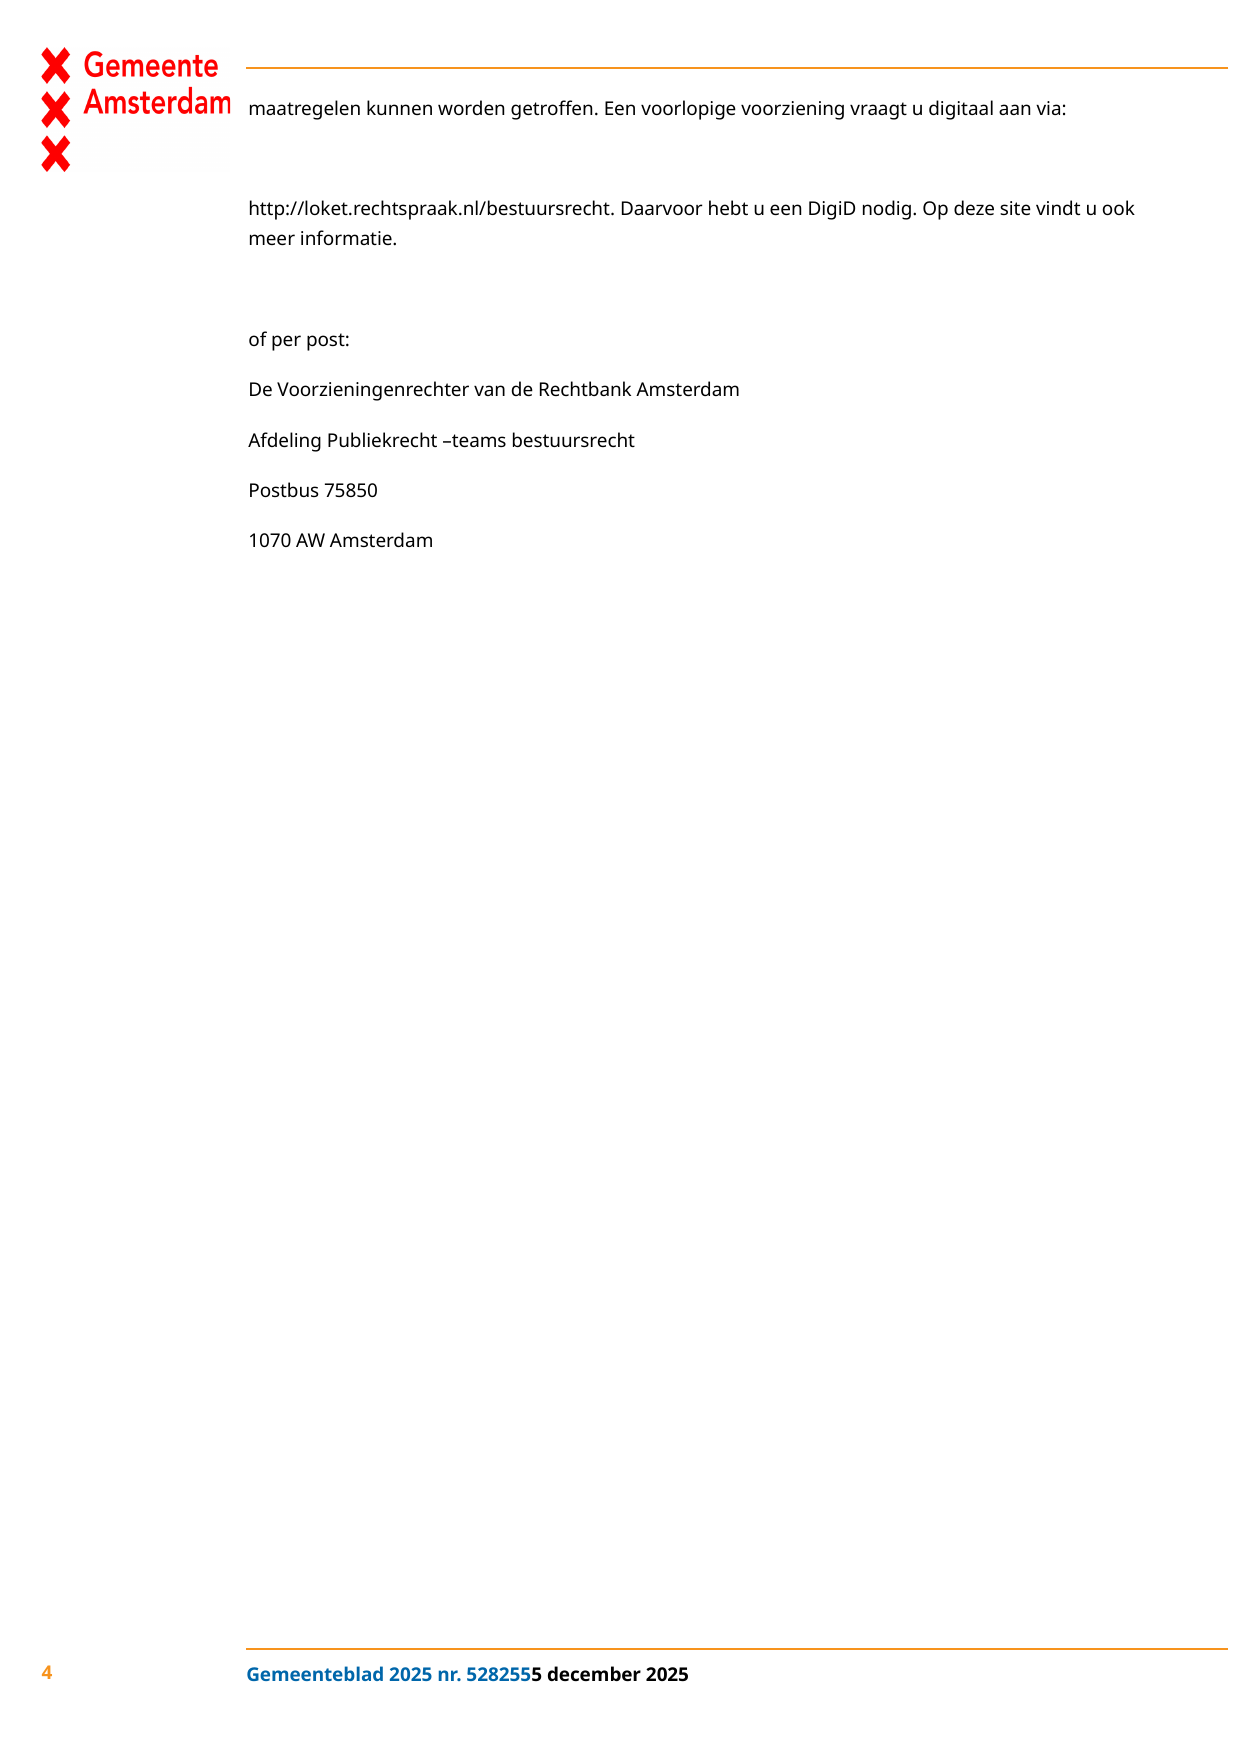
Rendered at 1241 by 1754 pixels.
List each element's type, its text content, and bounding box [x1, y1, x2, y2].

text Postbus 75850 [248, 477, 1152, 503]
text http://loket.rechtspraak.nl/bestuursrecht. Daarvoor hebt u een DigiD nodig. Op deze site vindt u ook meer informatie. [248, 196, 1152, 251]
text 1070 AW Amsterdam [248, 528, 1152, 553]
text of per post: [248, 326, 1152, 352]
text maatregelen kunnen worden getroffen. Een voorlopige voorziening vraagt u digitaal aan via: [248, 95, 1152, 121]
picture [41, 47, 231, 172]
text Afdeling Publiekrecht –teams bestuursrecht [248, 427, 1152, 453]
text De Voorzieningenrechter van de Rechtbank Amsterdam [248, 376, 1152, 402]
